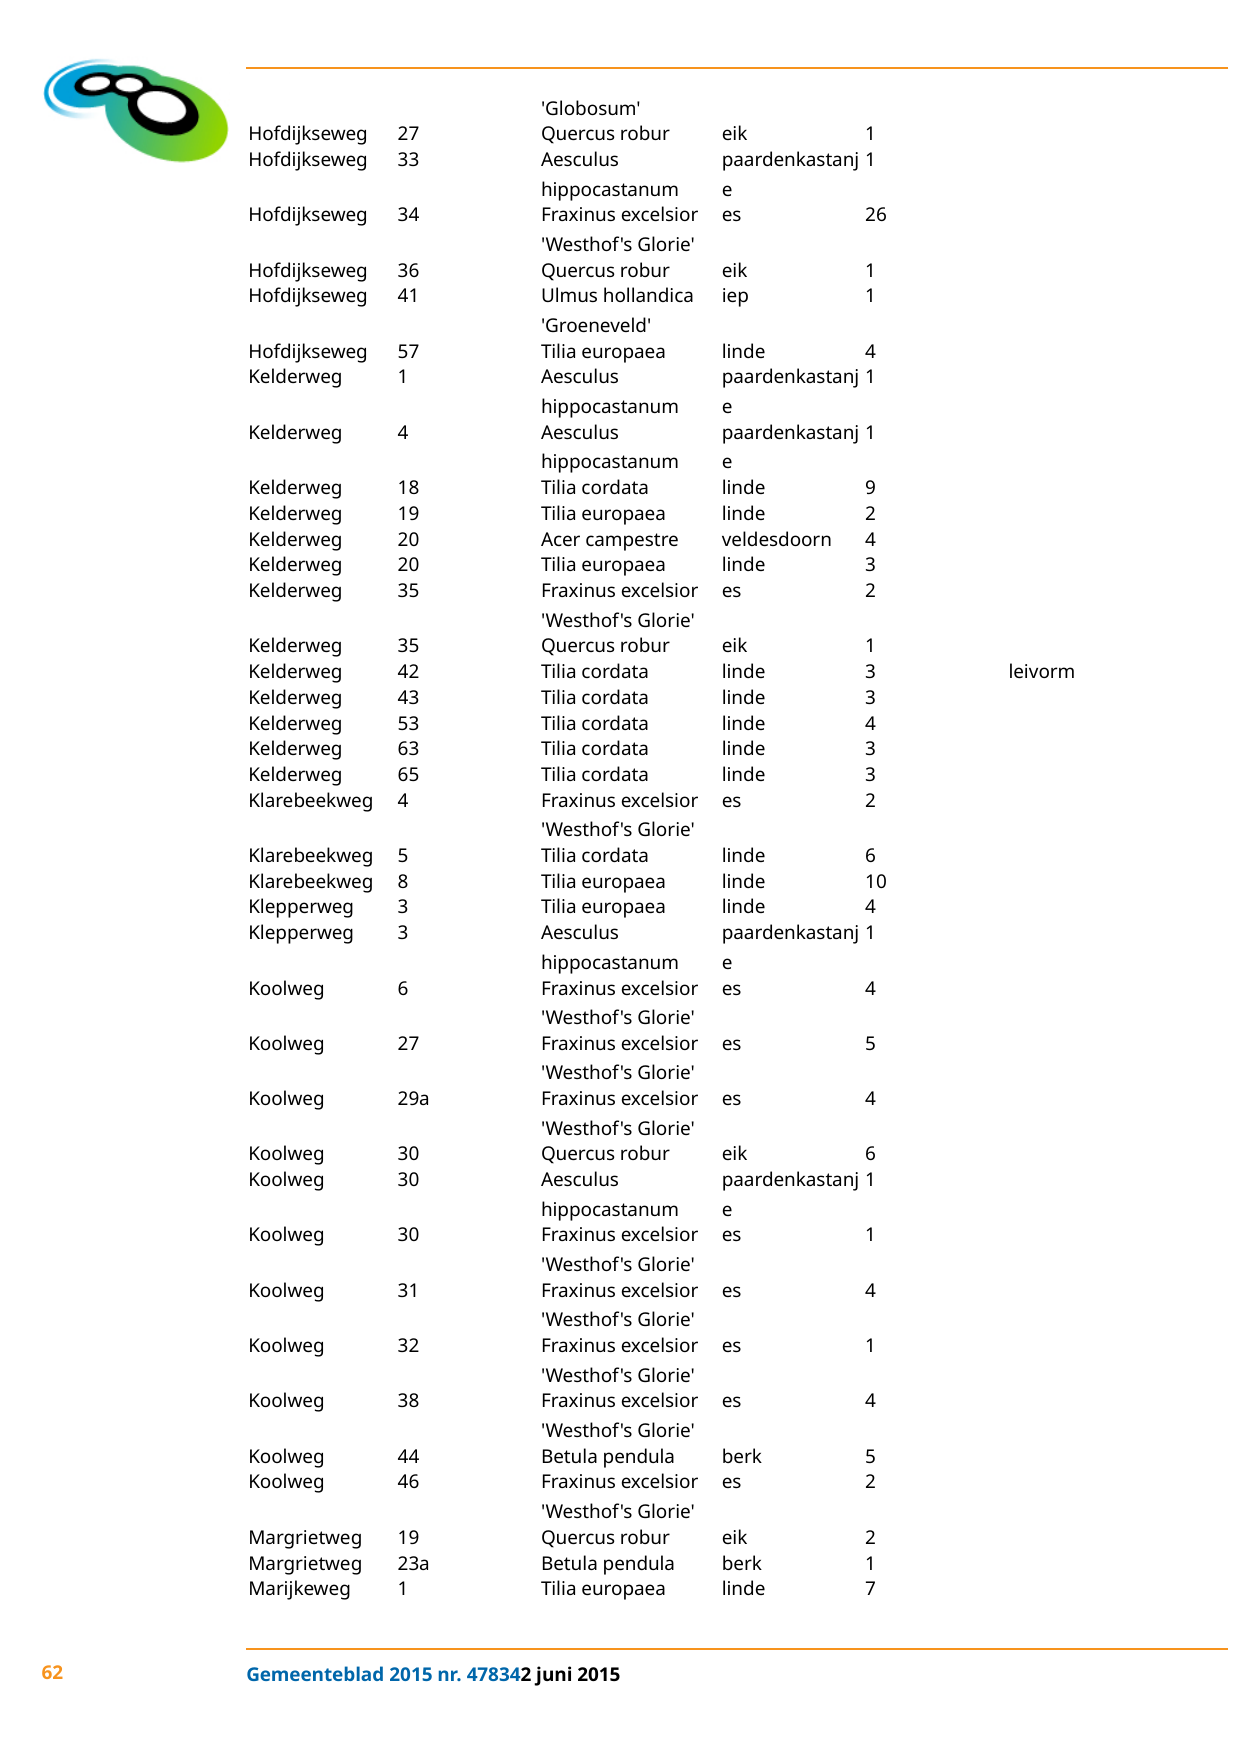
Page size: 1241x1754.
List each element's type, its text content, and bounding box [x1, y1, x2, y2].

table_cell 36 [398, 257, 541, 283]
table_cell [865, 95, 1008, 121]
table_cell [1008, 1085, 1152, 1141]
table_cell linde [722, 868, 865, 894]
table_cell 43 [398, 684, 541, 710]
table_cell linde [722, 761, 865, 787]
table_cell linde [722, 842, 865, 868]
table_cell 18 [398, 474, 541, 500]
table_cell 3 [865, 735, 1008, 761]
table_cell es [722, 202, 865, 257]
table_cell 46 [398, 1469, 541, 1524]
table_cell 27 [398, 121, 541, 146]
table_cell linde [722, 894, 865, 919]
table_cell 1 [865, 364, 1008, 419]
table_cell Tilia europaea [541, 1575, 722, 1601]
table_cell es [722, 577, 865, 632]
table_cell 8 [398, 868, 541, 894]
table_cell [1008, 526, 1152, 551]
table_cell 2 [865, 1469, 1008, 1524]
table_cell 20 [398, 526, 541, 551]
table_cell Hofdijkseweg [248, 146, 397, 202]
table_cell [1008, 1332, 1152, 1388]
table_cell es [722, 1222, 865, 1277]
table_cell Klarebeekweg [248, 787, 397, 842]
picture [41, 47, 231, 172]
table_cell es [722, 787, 865, 842]
table_cell Fraxinus excelsior 'Westhof's Glorie' [541, 1469, 722, 1524]
table_cell 26 [865, 202, 1008, 257]
table_cell Koolweg [248, 1443, 397, 1469]
table_cell Tilia cordata [541, 658, 722, 684]
table_cell Tilia cordata [541, 684, 722, 710]
table_cell berk [722, 1550, 865, 1575]
table_cell [1008, 1222, 1152, 1277]
table_cell Hofdijkseweg [248, 283, 397, 338]
table_cell Tilia europaea [541, 551, 722, 577]
table_cell paardenkastanje [722, 419, 865, 474]
table_cell [1008, 419, 1152, 474]
table_cell Aesculus hippocastanum [541, 419, 722, 474]
table_cell [1008, 919, 1152, 975]
table_cell Tilia cordata [541, 842, 722, 868]
table_cell 'Globosum' [541, 95, 722, 121]
table_cell 4 [865, 526, 1008, 551]
table_cell eik [722, 1524, 865, 1550]
table_cell 9 [865, 474, 1008, 500]
table_cell Klarebeekweg [248, 868, 397, 894]
table_cell [1008, 500, 1152, 526]
table_cell 1 [865, 633, 1008, 658]
table_cell Tilia cordata [541, 474, 722, 500]
table_cell 23a [398, 1550, 541, 1575]
table_cell Tilia cordata [541, 710, 722, 735]
table_cell Kelderweg [248, 551, 397, 577]
table_cell Klepperweg [248, 919, 397, 975]
table_cell 33 [398, 146, 541, 202]
table_cell 2 [865, 500, 1008, 526]
table_cell 1 [865, 919, 1008, 975]
table_cell Fraxinus excelsior 'Westhof's Glorie' [541, 1277, 722, 1332]
table_cell [1008, 1550, 1152, 1575]
table_cell 30 [398, 1141, 541, 1166]
table_cell linde [722, 500, 865, 526]
table_cell 4 [865, 338, 1008, 364]
table_cell linde [722, 735, 865, 761]
table_cell [1008, 1030, 1152, 1085]
table_cell [1008, 1443, 1152, 1469]
table_cell 6 [865, 1141, 1008, 1166]
table_cell Fraxinus excelsior 'Westhof's Glorie' [541, 787, 722, 842]
table_cell 57 [398, 338, 541, 364]
table_cell linde [722, 684, 865, 710]
table_cell eik [722, 633, 865, 658]
table_cell leivorm [1008, 658, 1152, 684]
table_cell [1008, 787, 1152, 842]
table_cell [1008, 121, 1152, 146]
table_cell [248, 95, 397, 121]
table_cell 41 [398, 283, 541, 338]
table_cell 5 [865, 1443, 1008, 1469]
table_cell Quercus robur [541, 1141, 722, 1166]
table_cell iep [722, 283, 865, 338]
table_cell 42 [398, 658, 541, 684]
table_cell [1008, 1277, 1152, 1332]
table_cell Fraxinus excelsior 'Westhof's Glorie' [541, 975, 722, 1030]
table_cell 4 [865, 710, 1008, 735]
table_cell Kelderweg [248, 500, 397, 526]
table_cell 20 [398, 551, 541, 577]
table_cell Koolweg [248, 1166, 397, 1222]
table_cell [1008, 474, 1152, 500]
table_cell 29a [398, 1085, 541, 1141]
table_cell Kelderweg [248, 761, 397, 787]
table_cell linde [722, 551, 865, 577]
table_cell Betula pendula [541, 1550, 722, 1575]
table_cell 4 [398, 419, 541, 474]
table_cell linde [722, 658, 865, 684]
table_cell 1 [865, 1332, 1008, 1388]
table_cell 2 [865, 577, 1008, 632]
table_cell [1008, 1469, 1152, 1524]
table_cell Hofdijkseweg [248, 338, 397, 364]
table_cell 1 [865, 257, 1008, 283]
table_cell [1008, 735, 1152, 761]
table_cell Koolweg [248, 1388, 397, 1443]
table_cell Quercus robur [541, 257, 722, 283]
table_cell Kelderweg [248, 633, 397, 658]
table_cell Aesculus hippocastanum [541, 364, 722, 419]
table_cell Koolweg [248, 1469, 397, 1524]
table_cell Koolweg [248, 1332, 397, 1388]
table_cell 35 [398, 633, 541, 658]
table_cell 35 [398, 577, 541, 632]
table_cell 4 [865, 975, 1008, 1030]
table_cell Tilia europaea [541, 868, 722, 894]
table_cell 19 [398, 1524, 541, 1550]
table_cell 3 [865, 658, 1008, 684]
table_cell veldesdoorn [722, 526, 865, 551]
table_cell 1 [865, 121, 1008, 146]
table_cell Koolweg [248, 1085, 397, 1141]
table_cell Koolweg [248, 1222, 397, 1277]
table_cell 32 [398, 1332, 541, 1388]
table_cell Tilia europaea [541, 894, 722, 919]
table_cell Kelderweg [248, 658, 397, 684]
table_cell 31 [398, 1277, 541, 1332]
table_cell [1008, 283, 1152, 338]
table_cell 30 [398, 1166, 541, 1222]
table_cell Kelderweg [248, 526, 397, 551]
table_cell es [722, 975, 865, 1030]
table_cell 2 [865, 1524, 1008, 1550]
table_cell [1008, 1524, 1152, 1550]
table_cell Klarebeekweg [248, 842, 397, 868]
table_cell 1 [398, 1575, 541, 1601]
table_cell [1008, 146, 1152, 202]
table_cell 53 [398, 710, 541, 735]
table_cell 5 [398, 842, 541, 868]
table_cell [722, 95, 865, 121]
table_cell 3 [865, 551, 1008, 577]
table_cell es [722, 1085, 865, 1141]
table_cell 30 [398, 1222, 541, 1277]
table_cell 6 [865, 842, 1008, 868]
table_cell Kelderweg [248, 710, 397, 735]
table_cell 1 [865, 1550, 1008, 1575]
table_cell Koolweg [248, 1030, 397, 1085]
table_cell 4 [398, 787, 541, 842]
table_cell Kelderweg [248, 364, 397, 419]
table_cell [1008, 95, 1152, 121]
table_cell Fraxinus excelsior 'Westhof's Glorie' [541, 577, 722, 632]
table_cell es [722, 1469, 865, 1524]
table_cell 1 [865, 1222, 1008, 1277]
table_cell Tilia europaea [541, 338, 722, 364]
table_cell Fraxinus excelsior 'Westhof's Glorie' [541, 1222, 722, 1277]
table_cell Acer campestre [541, 526, 722, 551]
table_cell 1 [865, 419, 1008, 474]
table_cell 1 [398, 364, 541, 419]
table_cell 2 [865, 787, 1008, 842]
table_cell 7 [865, 1575, 1008, 1601]
table_cell 3 [865, 761, 1008, 787]
table_cell 19 [398, 500, 541, 526]
table_cell eik [722, 257, 865, 283]
table_cell [1008, 710, 1152, 735]
table_cell [1008, 868, 1152, 894]
table_cell [1008, 894, 1152, 919]
table_cell Tilia cordata [541, 761, 722, 787]
table_cell Quercus robur [541, 633, 722, 658]
table_cell linde [722, 1575, 865, 1601]
table_cell Hofdijkseweg [248, 257, 397, 283]
table_cell paardenkastanje [722, 146, 865, 202]
table_cell Tilia cordata [541, 735, 722, 761]
table_cell 1 [865, 283, 1008, 338]
table_cell eik [722, 1141, 865, 1166]
table_cell [1008, 1388, 1152, 1443]
table_cell Fraxinus excelsior 'Westhof's Glorie' [541, 1030, 722, 1085]
table_cell berk [722, 1443, 865, 1469]
table_cell Margrietweg [248, 1524, 397, 1550]
table_cell Quercus robur [541, 1524, 722, 1550]
table_cell paardenkastanje [722, 364, 865, 419]
table_cell 44 [398, 1443, 541, 1469]
table_cell [1008, 202, 1152, 257]
table_cell [1008, 842, 1152, 868]
table_cell Kelderweg [248, 474, 397, 500]
table_cell 65 [398, 761, 541, 787]
table_cell Marijkeweg [248, 1575, 397, 1601]
table_cell 1 [865, 146, 1008, 202]
table_cell linde [722, 710, 865, 735]
table_cell 10 [865, 868, 1008, 894]
table_cell [1008, 551, 1152, 577]
table_cell Ulmus hollandica 'Groeneveld' [541, 283, 722, 338]
table_cell Kelderweg [248, 577, 397, 632]
table_cell [1008, 577, 1152, 632]
table_cell Margrietweg [248, 1550, 397, 1575]
table_cell 3 [398, 894, 541, 919]
table_cell Fraxinus excelsior 'Westhof's Glorie' [541, 1085, 722, 1141]
table_cell [1008, 975, 1152, 1030]
table_cell 1 [865, 1166, 1008, 1222]
table_cell Aesculus hippocastanum [541, 1166, 722, 1222]
table_cell 5 [865, 1030, 1008, 1085]
table_cell 34 [398, 202, 541, 257]
table_cell Klepperweg [248, 894, 397, 919]
table_cell 4 [865, 1277, 1008, 1332]
table_cell Koolweg [248, 1141, 397, 1166]
table_cell Koolweg [248, 1277, 397, 1332]
table_cell Fraxinus excelsior 'Westhof's Glorie' [541, 202, 722, 257]
table_cell Tilia europaea [541, 500, 722, 526]
table_cell 6 [398, 975, 541, 1030]
table_cell es [722, 1388, 865, 1443]
table_cell eik [722, 121, 865, 146]
table_cell 4 [865, 1085, 1008, 1141]
table_cell linde [722, 338, 865, 364]
table_cell 3 [865, 684, 1008, 710]
table_cell [1008, 338, 1152, 364]
table_cell Hofdijkseweg [248, 202, 397, 257]
table_cell 63 [398, 735, 541, 761]
table_cell [1008, 1166, 1152, 1222]
table_cell [1008, 1141, 1152, 1166]
table_cell Hofdijkseweg [248, 121, 397, 146]
table_cell [1008, 633, 1152, 658]
table_cell es [722, 1030, 865, 1085]
table_cell Koolweg [248, 975, 397, 1030]
table_cell Aesculus hippocastanum [541, 146, 722, 202]
table_cell [1008, 257, 1152, 283]
table_cell 38 [398, 1388, 541, 1443]
table_cell Kelderweg [248, 735, 397, 761]
table_cell es [722, 1332, 865, 1388]
table_cell [1008, 761, 1152, 787]
table_cell paardenkastanje [722, 1166, 865, 1222]
table_cell [1008, 364, 1152, 419]
table_cell [1008, 684, 1152, 710]
table_cell paardenkastanje [722, 919, 865, 975]
table_cell Aesculus hippocastanum [541, 919, 722, 975]
table_cell Fraxinus excelsior 'Westhof's Glorie' [541, 1332, 722, 1388]
table_cell Quercus robur [541, 121, 722, 146]
table_cell [398, 95, 541, 121]
table_cell es [722, 1277, 865, 1332]
table_cell linde [722, 474, 865, 500]
table_cell Kelderweg [248, 419, 397, 474]
table_cell [1008, 1575, 1152, 1601]
table_cell 27 [398, 1030, 541, 1085]
table_cell Kelderweg [248, 684, 397, 710]
table_cell Betula pendula [541, 1443, 722, 1469]
table_cell 4 [865, 894, 1008, 919]
table_cell 4 [865, 1388, 1008, 1443]
table_cell Fraxinus excelsior 'Westhof's Glorie' [541, 1388, 722, 1443]
table_cell 3 [398, 919, 541, 975]
